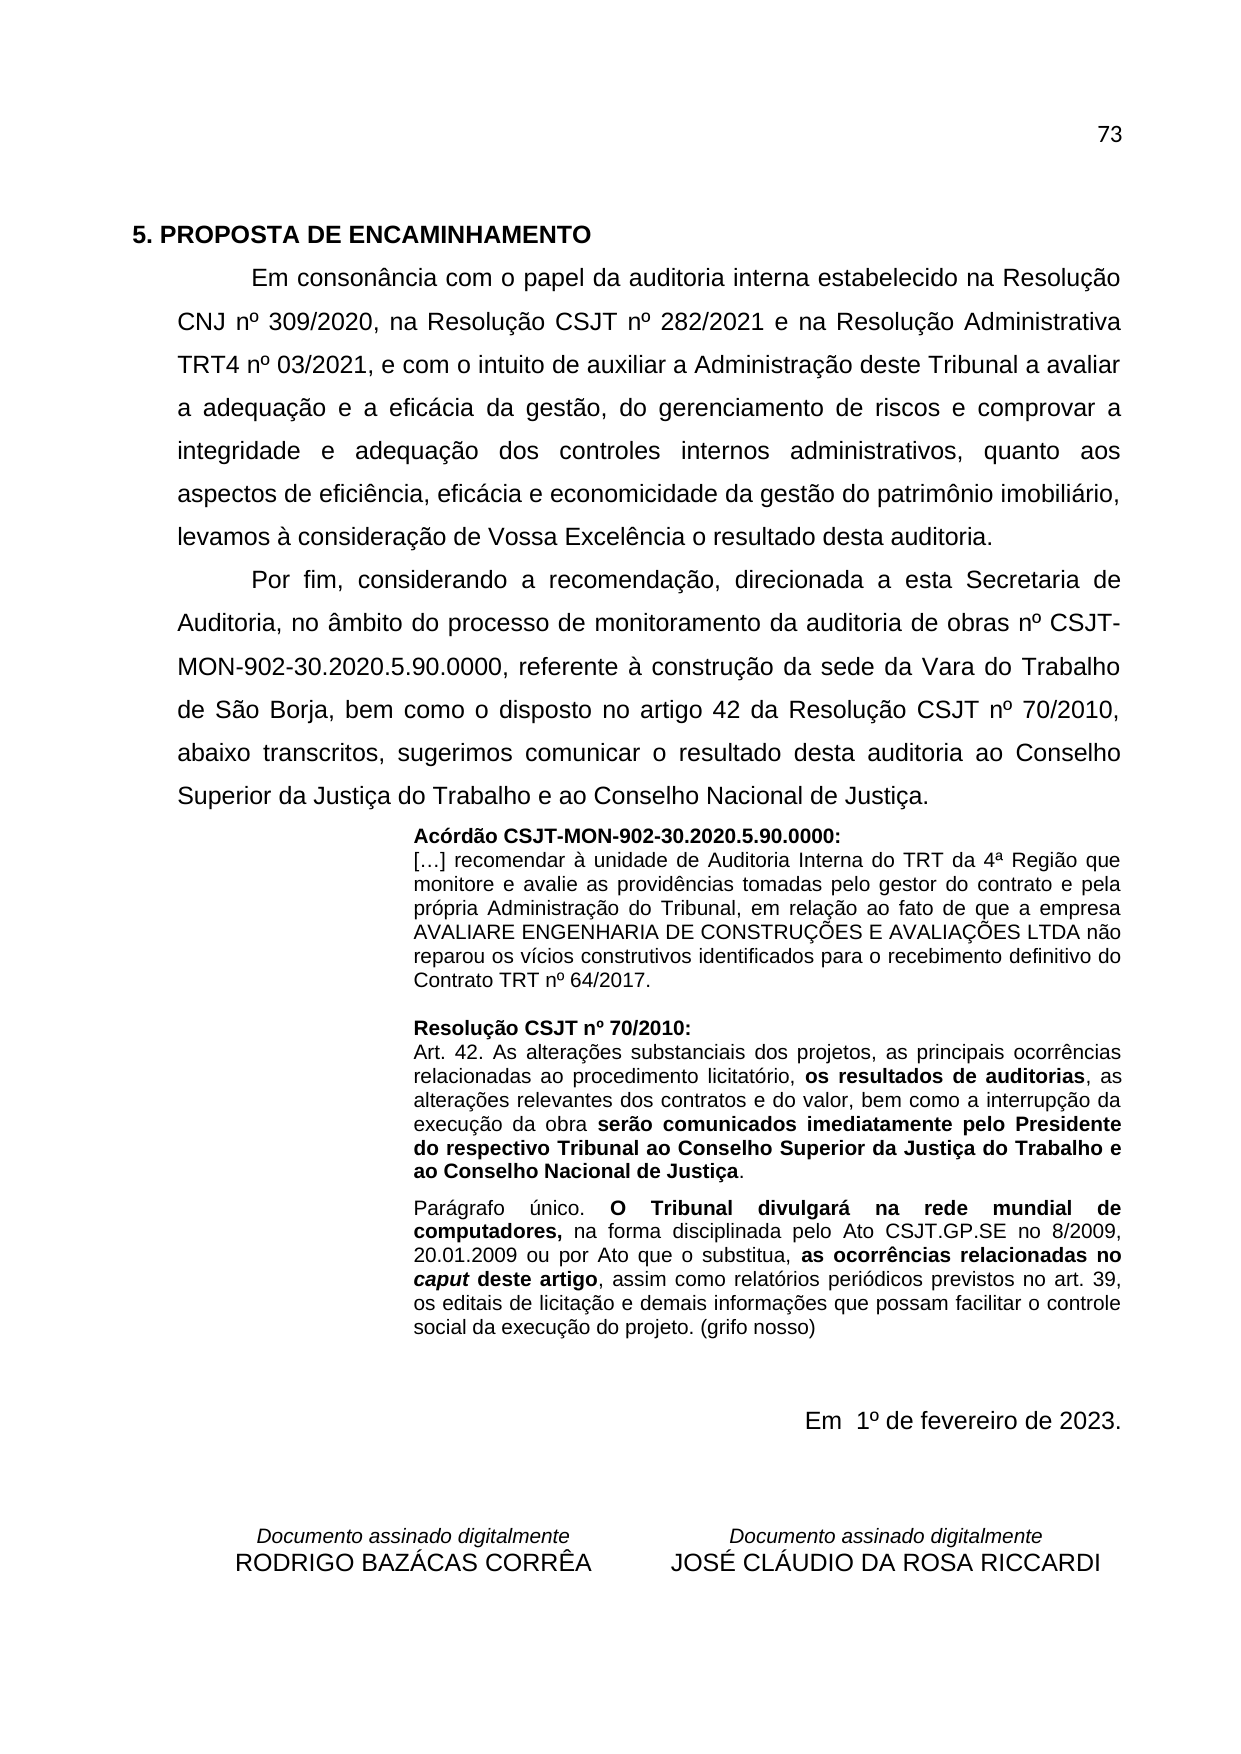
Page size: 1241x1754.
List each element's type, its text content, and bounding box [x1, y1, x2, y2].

table_header Documento assinado digitalmente JOSÉ CLÁUDIO DA ROSA RICCARDI [651, 1514, 1121, 1587]
text Resolução CSJT nº 70/2010: [413, 1016, 1122, 1039]
text Em consonância com o papel da auditoria interna estabelecido na Resolução CNJ nº 309/2020, na Resolução CSJT nº 282/2021 e na Resolução Administrativa TRT4 nº 03/2021, e com o intuito de auxiliar a Administração deste Tribunal a avaliar a adequação e a eficácia da gestão, do gerenciamento de riscos e comprovar a integridade e adequação dos controles internos administrativos, quanto aos aspectos de eficiência, eficácia e economicidade da gestão do patrimônio imobiliário, levamos à consideração de Vossa Excelência o resultado desta auditoria. [177, 263, 1122, 551]
text Em 1º de fevereiro de 2023. [177, 1406, 1122, 1435]
text […] recomendar à unidade de Auditoria Interna do TRT da 4ª Região que monitore e avalie as providências tomadas pelo gestor do contrato e pela própria Administração do Tribunal, em relação ao fato de que a empresa AVALIARE ENGENHARIA DE CONSTRUÇÕES E AVALIAÇÕES LTDA não reparou os vícios construtivos identificados para o recebimento definitivo do Contrato TRT nº 64/2017. [413, 848, 1122, 992]
text Acórdão CSJT-MON-902-30.2020.5.90.0000: [413, 824, 1122, 848]
text Por fim, considerando a recomendação, direcionada a esta Secretaria de Auditoria, no âmbito do processo de monitoramento da auditoria de obras nº CSJT-MON-902-30.2020.5.90.0000, referente à construção da sede da Vara do Trabalho de São Borja, bem como o disposto no artigo 42 da Resolução CSJT nº 70/2010, abaixo transcritos, sugerimos comunicar o resultado desta auditoria ao Conselho Superior da Justiça do Trabalho e ao Conselho Nacional de Justiça. [177, 565, 1122, 809]
subtitle 5. PROPOSTA DE ENCAMINHAMENTO [132, 220, 1122, 249]
text Parágrafo único. O Tribunal divulgará na rede mundial de computadores, na forma disciplinada pelo Ato CSJT.GP.SE no 8/2009, 20.01.2009 ou por Ato que o substitua, as ocorrências relacionadas no caput deste artigo, assim como relatórios periódicos previstos no art. 39, os editais de licitação e demais informações que possam facilitar o controle social da execução do projeto. (grifo nosso) [413, 1195, 1122, 1339]
table_header Documento assinado digitalmente RODRIGO BAZÁCAS CORRÊA [178, 1514, 649, 1587]
text Art. 42. As alterações substanciais dos projetos, as principais ocorrências relacionadas ao procedimento licitatório, os resultados de auditorias, as alterações relevantes dos contratos e do valor, bem como a interrupção da execução da obra serão comunicados imediatamente pelo Presidente do respectivo Tribunal ao Conselho Superior da Justiça do Trabalho e ao Conselho Nacional de Justiça. [413, 1039, 1122, 1183]
